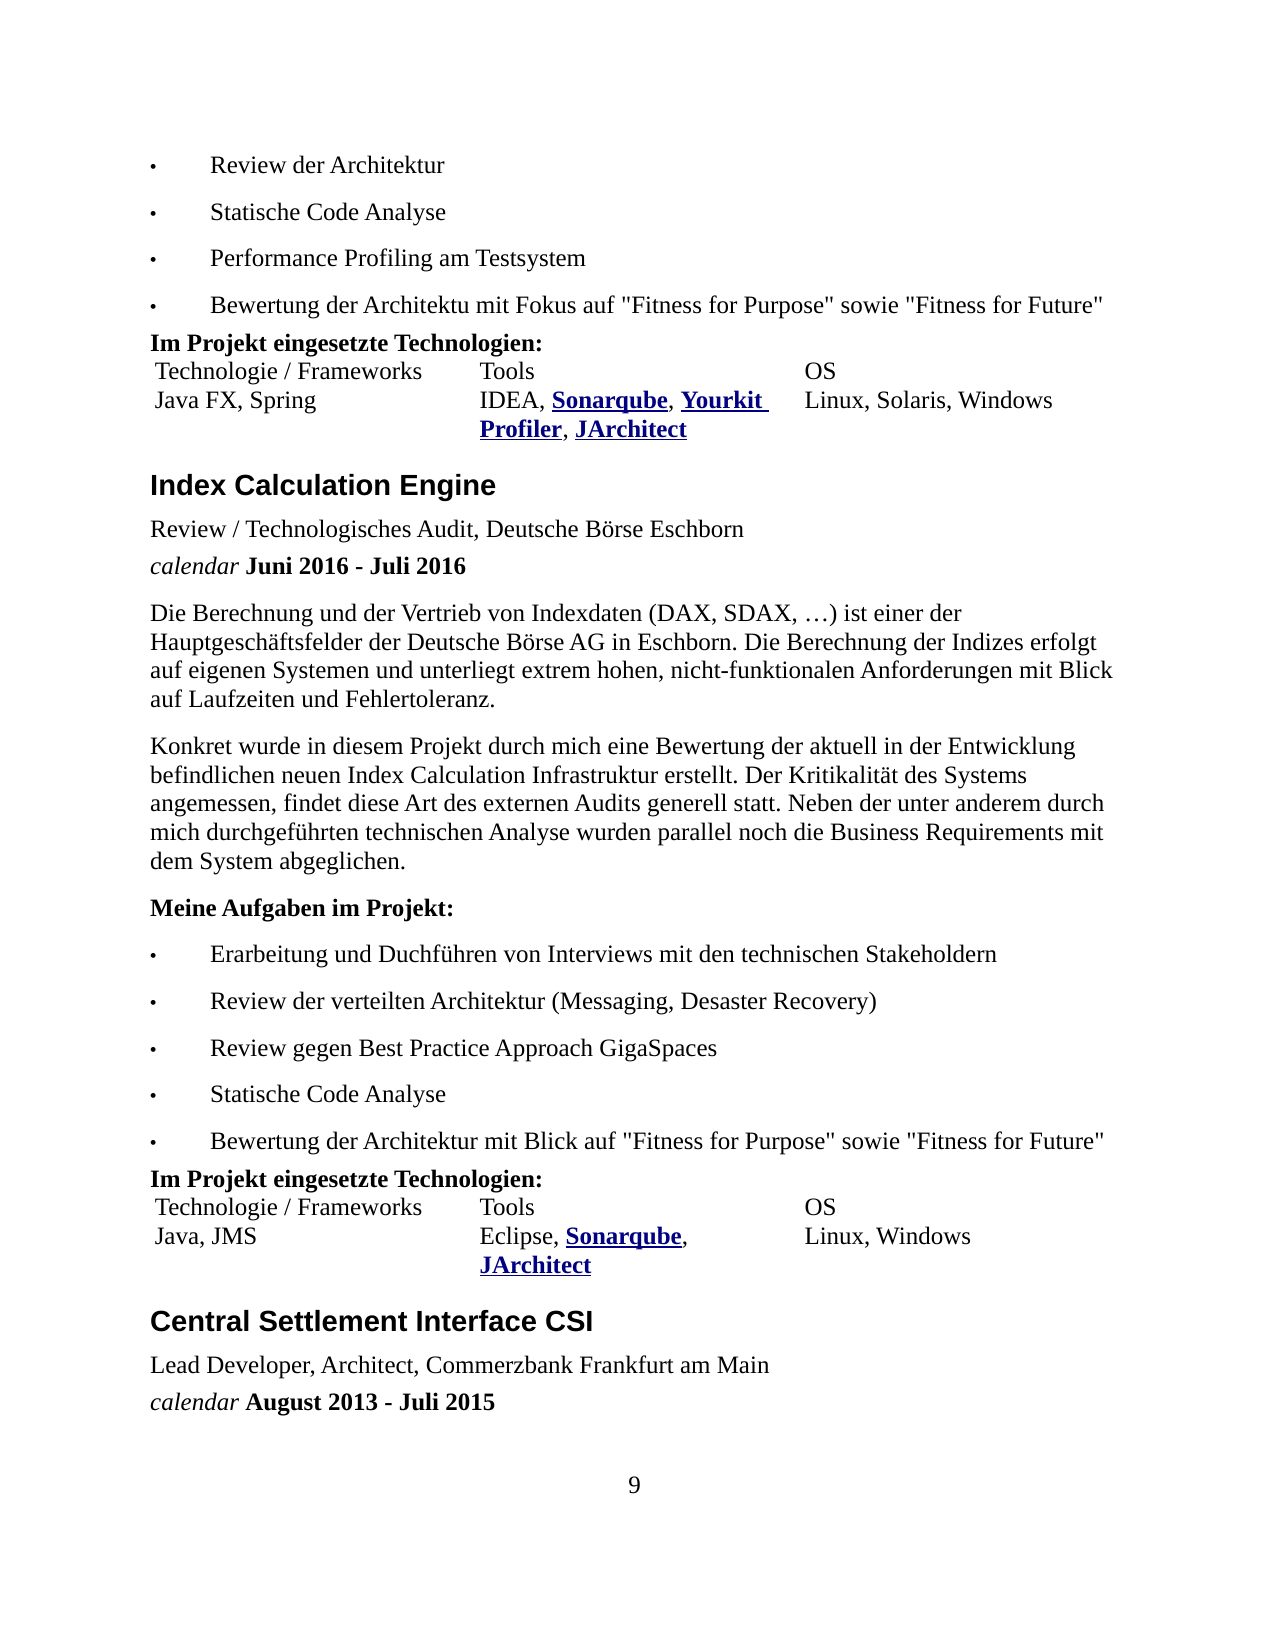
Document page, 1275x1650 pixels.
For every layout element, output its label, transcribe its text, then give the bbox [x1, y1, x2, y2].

list Bewertung der Architektur mit Blick auf "Fitness for Purpose" sowie "Fitness for Future" [150, 1126, 1125, 1155]
text Lead Developer, Architect, Commerzbank Frankfurt am Main [150, 1350, 1125, 1378]
list Bewertung der Architektu mit Fokus auf "Fitness for Purpose" sowie "Fitness for Future" [150, 290, 1125, 319]
subtitle Central Settlement Interface CSI [150, 1304, 1125, 1337]
table_header Technologie / Frameworks [150, 1193, 475, 1221]
list Statische Code Analyse [150, 197, 1125, 225]
list Erarbeitung und Duchführen von Interviews mit den technischen Stakeholdern [150, 939, 1125, 968]
list Review der verteilten Architektur (Messaging, Desaster Recovery) [150, 986, 1125, 1015]
text Review / Technologisches Audit, Deutsche Börse Eschborn [150, 514, 1125, 542]
text calendar August 2013 - Juli 2015 [150, 1387, 1125, 1416]
text Konkret wurde in diesem Projekt durch mich eine Bewertung der aktuell in der Ent­wicklung befindlichen neuen Index Calculation Infrastruktur erstellt. Der Kritikalität des Systems angemessen, findet diese Art des externen Audits generell statt. Neben der unter anderem durch mich durchgeführten technischen Analyse wurden parallel noch die Business Requirements mit dem System abgeglichen. [150, 731, 1125, 875]
list Statische Code Analyse [150, 1079, 1125, 1108]
table_cell Java FX, Spring [150, 385, 475, 443]
text Im Projekt eingesetzte Technologien: [150, 1164, 1125, 1192]
table_header Tools [475, 1193, 800, 1221]
table_cell Java, JMS [150, 1221, 475, 1279]
table_header OS [800, 1193, 1125, 1221]
table_header Tools [475, 356, 800, 385]
table_header Technologie / Frameworks [150, 356, 475, 385]
list Review der Architektur [150, 150, 1125, 179]
text calendar Juni 2016 - Juli 2016 [150, 551, 1125, 580]
table_cell Linux, Windows [800, 1221, 1125, 1279]
table_cell Eclipse, Sonarqube, JArchitect [475, 1221, 800, 1279]
text Meine Aufgaben im Projekt: [150, 893, 1125, 921]
table_cell Linux, Solaris, Windows [800, 385, 1125, 443]
text Die Berechnung und der Vertrieb von Indexdaten (DAX, SDAX, …) ist einer der Hauptgeschäftsfelder der Deutsche Börse AG in Eschborn. Die Berechnung der Indizes erfolgt auf eigenen Systemen und unterliegt extrem hohen, nicht-funktionalen Anforderungen mit Blick auf Laufzeiten und Fehlertoleranz. [150, 598, 1125, 713]
subtitle Index Calculation Engine [150, 468, 1125, 501]
list Performance Profiling am Testsystem [150, 243, 1125, 272]
table_header OS [800, 356, 1125, 385]
text Im Projekt eingesetzte Technologien: [150, 328, 1125, 356]
list Review gegen Best Practice Approach GigaSpaces [150, 1033, 1125, 1061]
table_cell IDEA, Sonarqube, Yourkit Profiler, JArchitect [475, 385, 800, 443]
